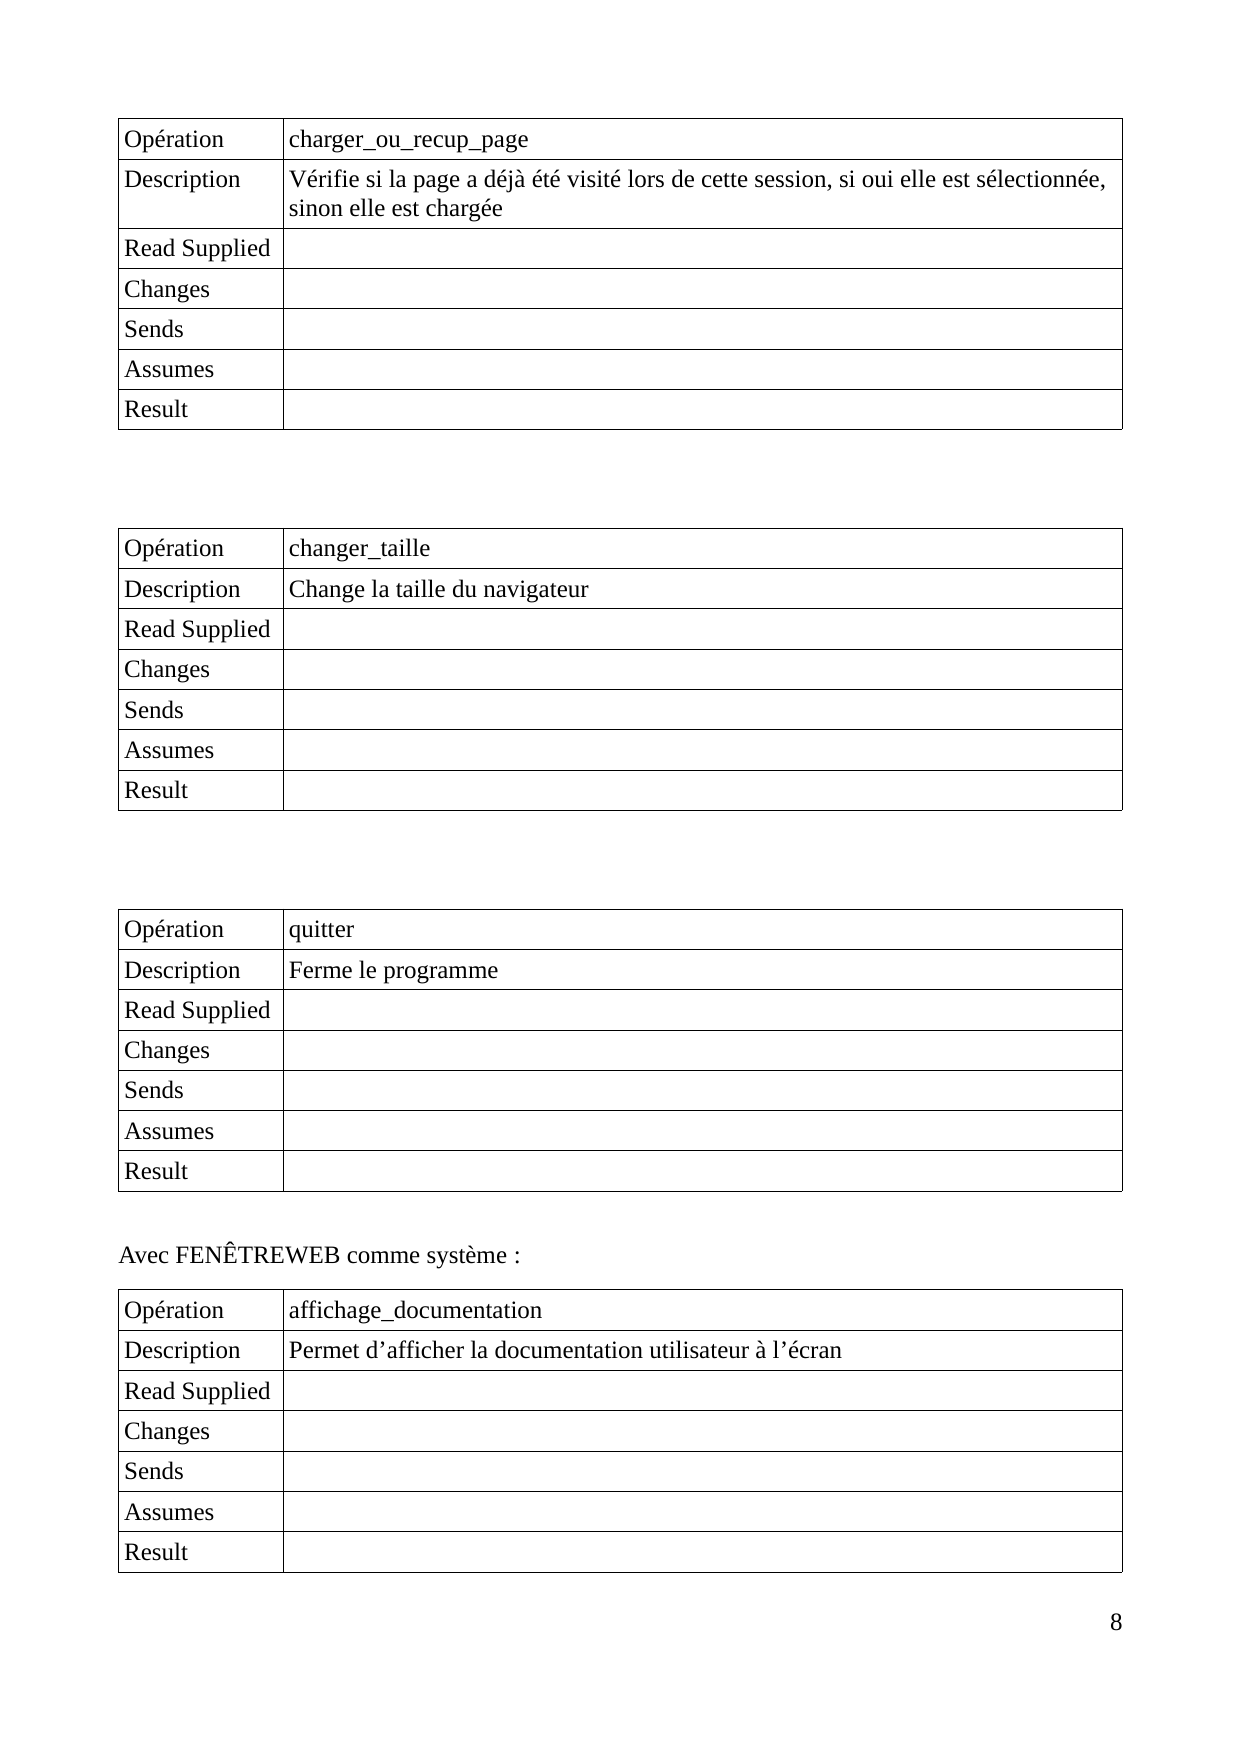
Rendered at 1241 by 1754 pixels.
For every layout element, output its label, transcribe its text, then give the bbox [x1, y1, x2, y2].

text Avec FENÊTREWEB comme système : [118, 1240, 1122, 1269]
table_cell [284, 1532, 1122, 1572]
table_header affichage_documentation [284, 1290, 1122, 1330]
table_header Opération [119, 119, 283, 158]
table_cell Vérifie si la page a déjà été visité lors de cette session, si oui elle est sélectionnée, sinon elle est chargée [284, 160, 1122, 227]
table_cell [284, 771, 1122, 810]
table_cell [284, 309, 1122, 348]
table_cell Sends [119, 1452, 283, 1491]
table_cell Result [119, 1532, 283, 1572]
table_cell Result [119, 1151, 283, 1191]
table_cell [284, 390, 1122, 429]
table_cell [284, 690, 1122, 729]
table_cell Description [119, 950, 283, 989]
table_cell Change la taille du navigateur [284, 569, 1122, 608]
table_cell Read Supplied [119, 1371, 283, 1410]
table_header charger_ou_recup_page [284, 119, 1122, 158]
table_header changer_taille [284, 529, 1122, 568]
table_cell [284, 1111, 1122, 1150]
table_cell [284, 990, 1122, 1029]
table_cell Changes [119, 1411, 283, 1451]
table_cell Read Supplied [119, 229, 283, 268]
table_cell [284, 1031, 1122, 1070]
table_cell Read Supplied [119, 609, 283, 649]
table_cell Changes [119, 650, 283, 689]
table_cell [284, 1151, 1122, 1191]
table_cell Permet d’afficher la documentation utilisateur à l’écran [284, 1331, 1122, 1370]
table_cell Assumes [119, 1492, 283, 1531]
table_header Opération [119, 910, 283, 949]
table_cell [284, 1371, 1122, 1410]
table_cell Sends [119, 309, 283, 348]
table_cell [284, 609, 1122, 649]
table_cell [284, 730, 1122, 769]
table_cell [284, 229, 1122, 268]
table_header quitter [284, 910, 1122, 949]
table_cell Description [119, 1331, 283, 1370]
table_header Opération [119, 1290, 283, 1330]
table_cell Assumes [119, 730, 283, 769]
table_cell [284, 650, 1122, 689]
table_cell [284, 350, 1122, 389]
table_cell Ferme le programme [284, 950, 1122, 989]
table_cell Description [119, 160, 283, 227]
table_cell [284, 1071, 1122, 1110]
table_cell Sends [119, 1071, 283, 1110]
table_cell Sends [119, 690, 283, 729]
table_cell Read Supplied [119, 990, 283, 1029]
table_cell Result [119, 771, 283, 810]
table_cell [284, 269, 1122, 308]
table_header Opération [119, 529, 283, 568]
table_cell Description [119, 569, 283, 608]
table_cell Changes [119, 1031, 283, 1070]
table_cell [284, 1411, 1122, 1451]
table_cell Assumes [119, 350, 283, 389]
table_cell Assumes [119, 1111, 283, 1150]
table_cell [284, 1492, 1122, 1531]
table_cell [284, 1452, 1122, 1491]
table_cell Changes [119, 269, 283, 308]
table_cell Result [119, 390, 283, 429]
